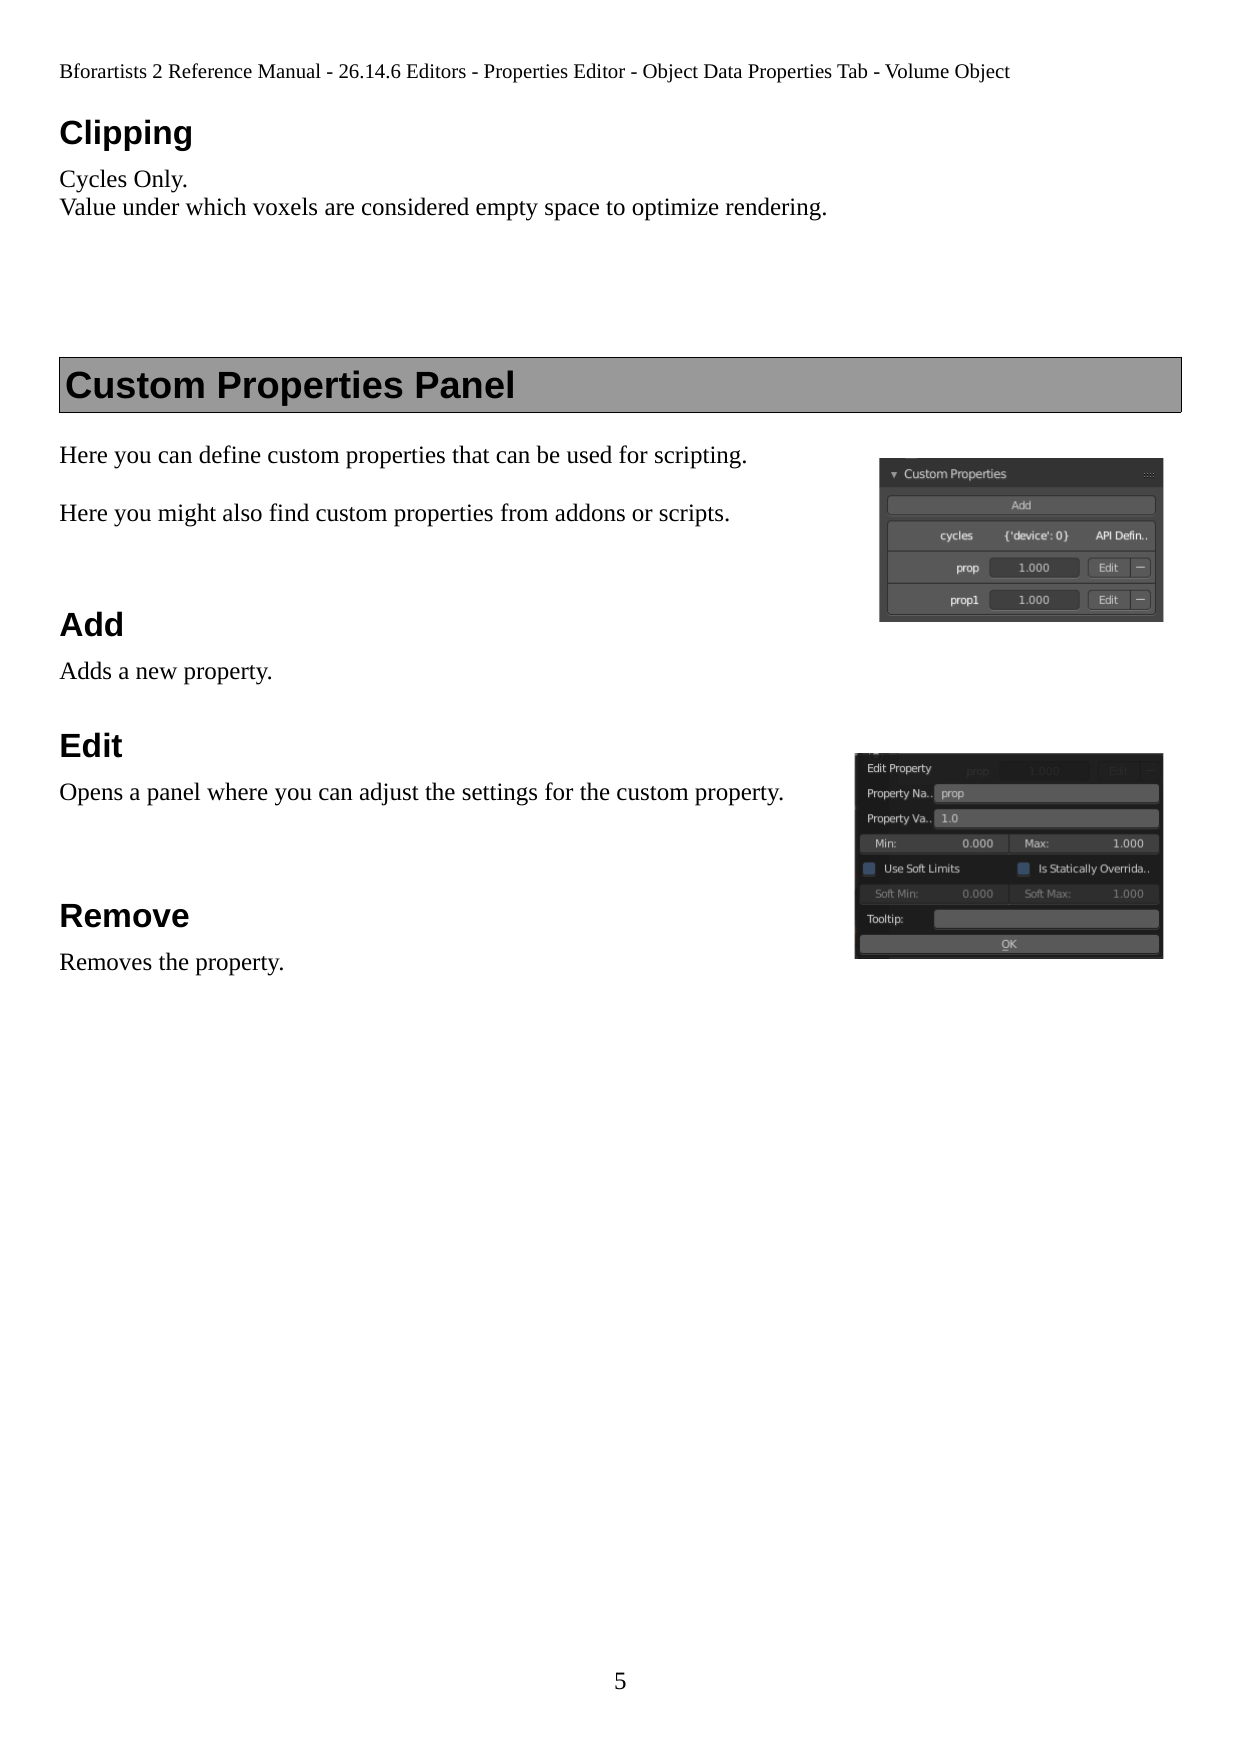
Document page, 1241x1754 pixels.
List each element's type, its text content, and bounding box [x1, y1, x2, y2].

subtitle Remove [59, 896, 854, 935]
text Removes the property. [59, 947, 1181, 976]
text Cycles Only. [59, 164, 1181, 192]
text Adds a new property. [59, 656, 1181, 685]
text Here you can define custom properties that can be used for scripting. [59, 441, 1181, 469]
subtitle Clipping [59, 113, 1181, 151]
picture [879, 458, 1164, 622]
subtitle Edit [59, 726, 1181, 765]
text Value under which voxels are considered empty space to optimize rendering. [59, 192, 1181, 221]
picture [854, 753, 1164, 959]
table_header Custom Properties Panel [60, 358, 1181, 412]
text Here you might also find custom properties from addons or scripts. [59, 498, 879, 527]
subtitle Add [59, 605, 1181, 644]
text Opens a panel where you can adjust the settings for the custom property. [59, 777, 854, 806]
subtitle [1164, 896, 1181, 935]
